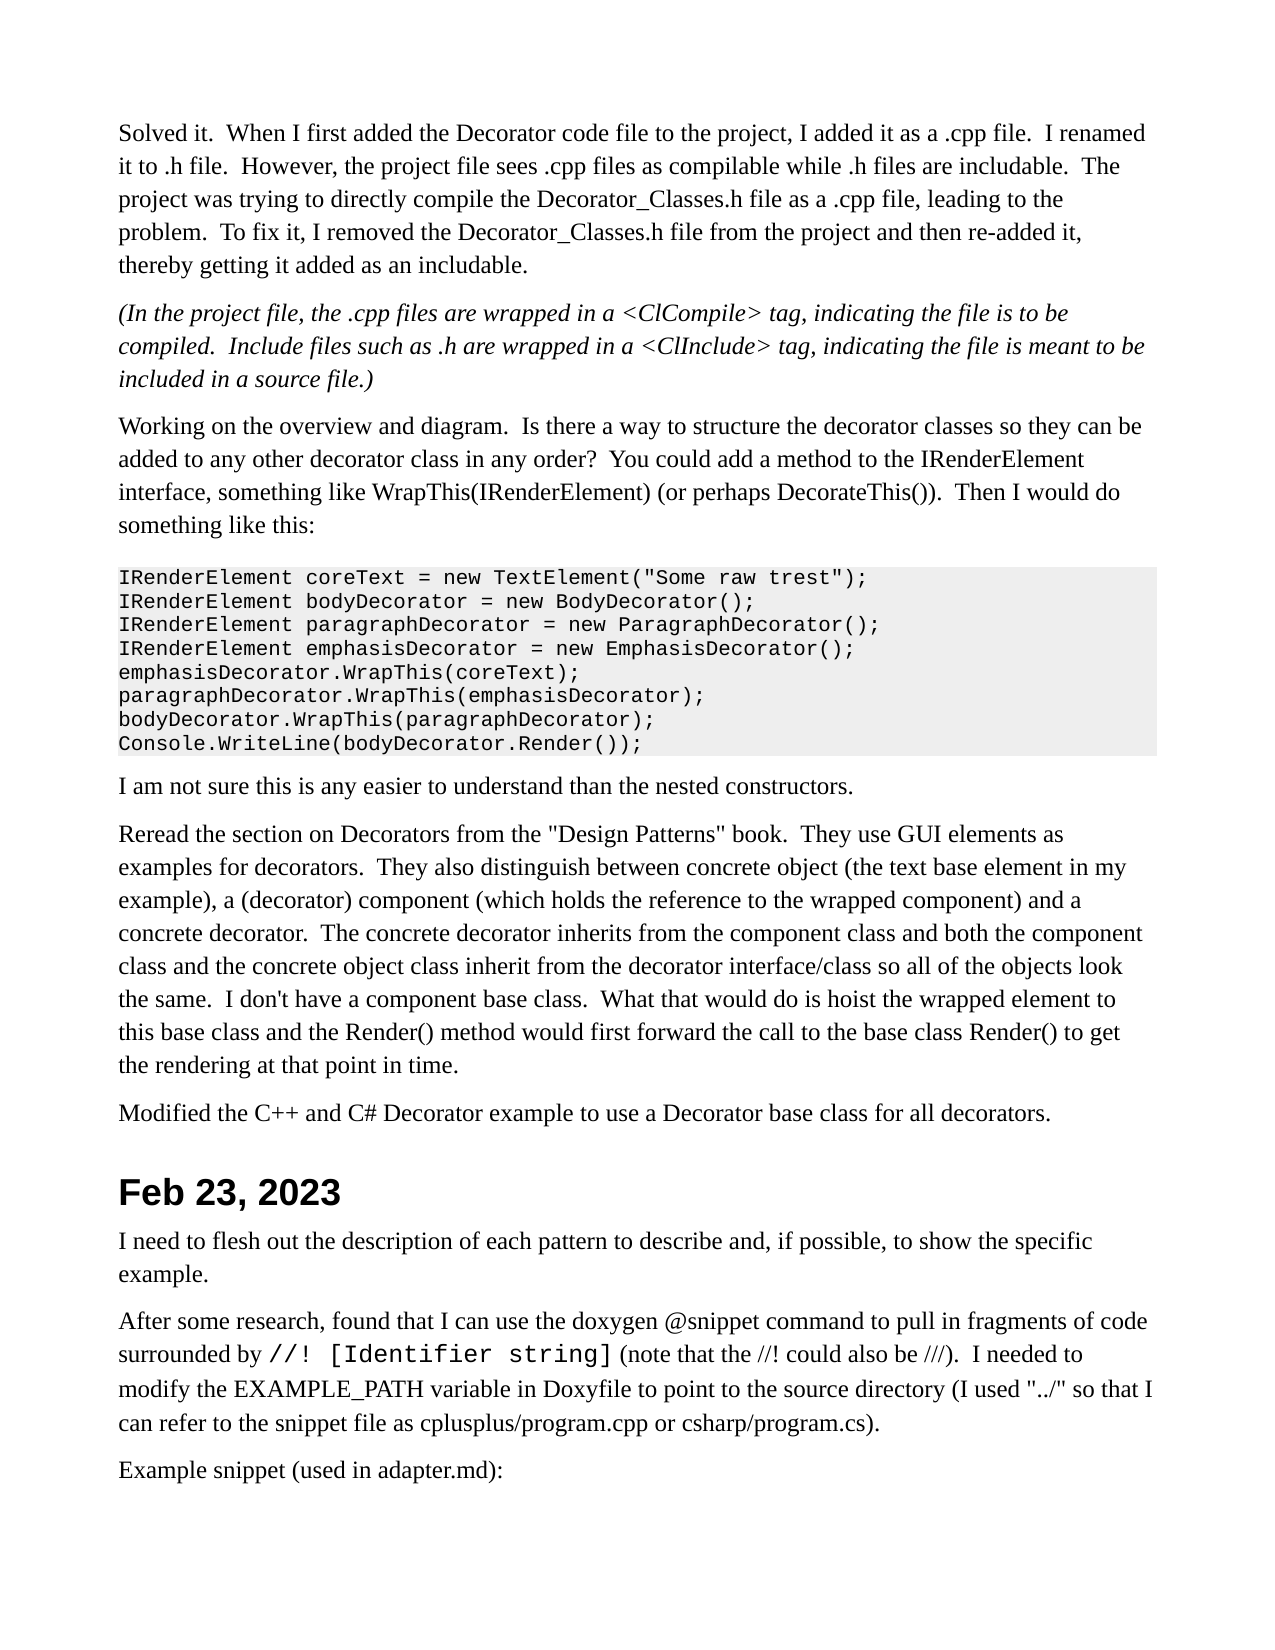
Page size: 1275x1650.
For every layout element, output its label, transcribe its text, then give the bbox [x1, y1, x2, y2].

text paragraphDecorator.WrapThis(emphasisDecorator); [118, 685, 1157, 709]
text Modified the C++ and C# Decorator example to use a Decorator base class for all decorators. [118, 1098, 1157, 1126]
text IRenderElement paragraphDecorator = new ParagraphDecorator(); [118, 614, 1157, 638]
text bodyDecorator.WrapThis(paragraphDecorator); [118, 709, 1157, 733]
text After some research, found that I can use the doxygen @snippet command to pull in fragments of code surrounded by //! [Identifier string] (note that the //! could also be ///). I needed to modify the EXAMPLE_PATH variable in Doxyfile to point to the source directory (I used "../" so that I can refer to the snippet file as cplusplus/program.cpp or csharp/program.cs). [118, 1306, 1157, 1436]
text I am not sure this is any easier to understand than the nested constructors. [118, 771, 1157, 800]
text Working on the overview and diagram. Is there a way to structure the decorator classes so they can be added to any other decorator class in any order? You could add a method to the IRenderElement interface, something like WrapThis(IRenderElement) (or perhaps DecorateThis()). Then I would do something like this: [118, 411, 1157, 539]
text emphasisDecorator.WrapThis(coreText); [118, 662, 1157, 685]
text IRenderElement bodyDecorator = new BodyDecorator(); [118, 591, 1157, 614]
text Example snippet (used in adapter.md): [118, 1455, 1157, 1484]
text Console.WriteLine(bodyDecorator.Render()); [118, 733, 1157, 756]
text I need to flesh out the description of each pattern to describe and, if possible, to show the specific example. [118, 1226, 1157, 1288]
text IRenderElement coreText = new TextElement("Some raw trest"); [118, 567, 1157, 591]
text IRenderElement emphasisDecorator = new EmphasisDecorator(); [118, 638, 1157, 662]
subtitle Feb 23, 2023 [118, 1170, 1157, 1213]
text Reread the section on Decorators from the "Design Patterns" book. They use GUI elements as examples for decorators. They also distinguish between concrete object (the text base element in my example), a (decorator) component (which holds the reference to the wrapped component) and a concrete decorator. The concrete decorator inherits from the component class and both the component class and the concrete object class inherit from the decorator interface/class so all of the objects look the same. I don't have a component base class. What that would do is hoist the wrapped element to this base class and the Render() method would first forward the call to the base class Render() to get the rendering at that point in time. [118, 819, 1157, 1079]
text Solved it. When I first added the Decorator code file to the project, I added it as a .cpp file. I renamed it to .h file. However, the project file sees .cpp files as compilable while .h files are includable. The project was trying to directly compile the Decorator_Classes.h file as a .cpp file, leading to the problem. To fix it, I removed the Decorator_Classes.h file from the project and then re-added it, thereby getting it added as an includable. [118, 118, 1157, 279]
text (In the project file, the .cpp files are wrapped in a <ClCompile> tag, indicating the file is to be compiled. Include files such as .h are wrapped in a <ClInclude> tag, indicating the file is meant to be included in a source file.) [118, 298, 1157, 393]
